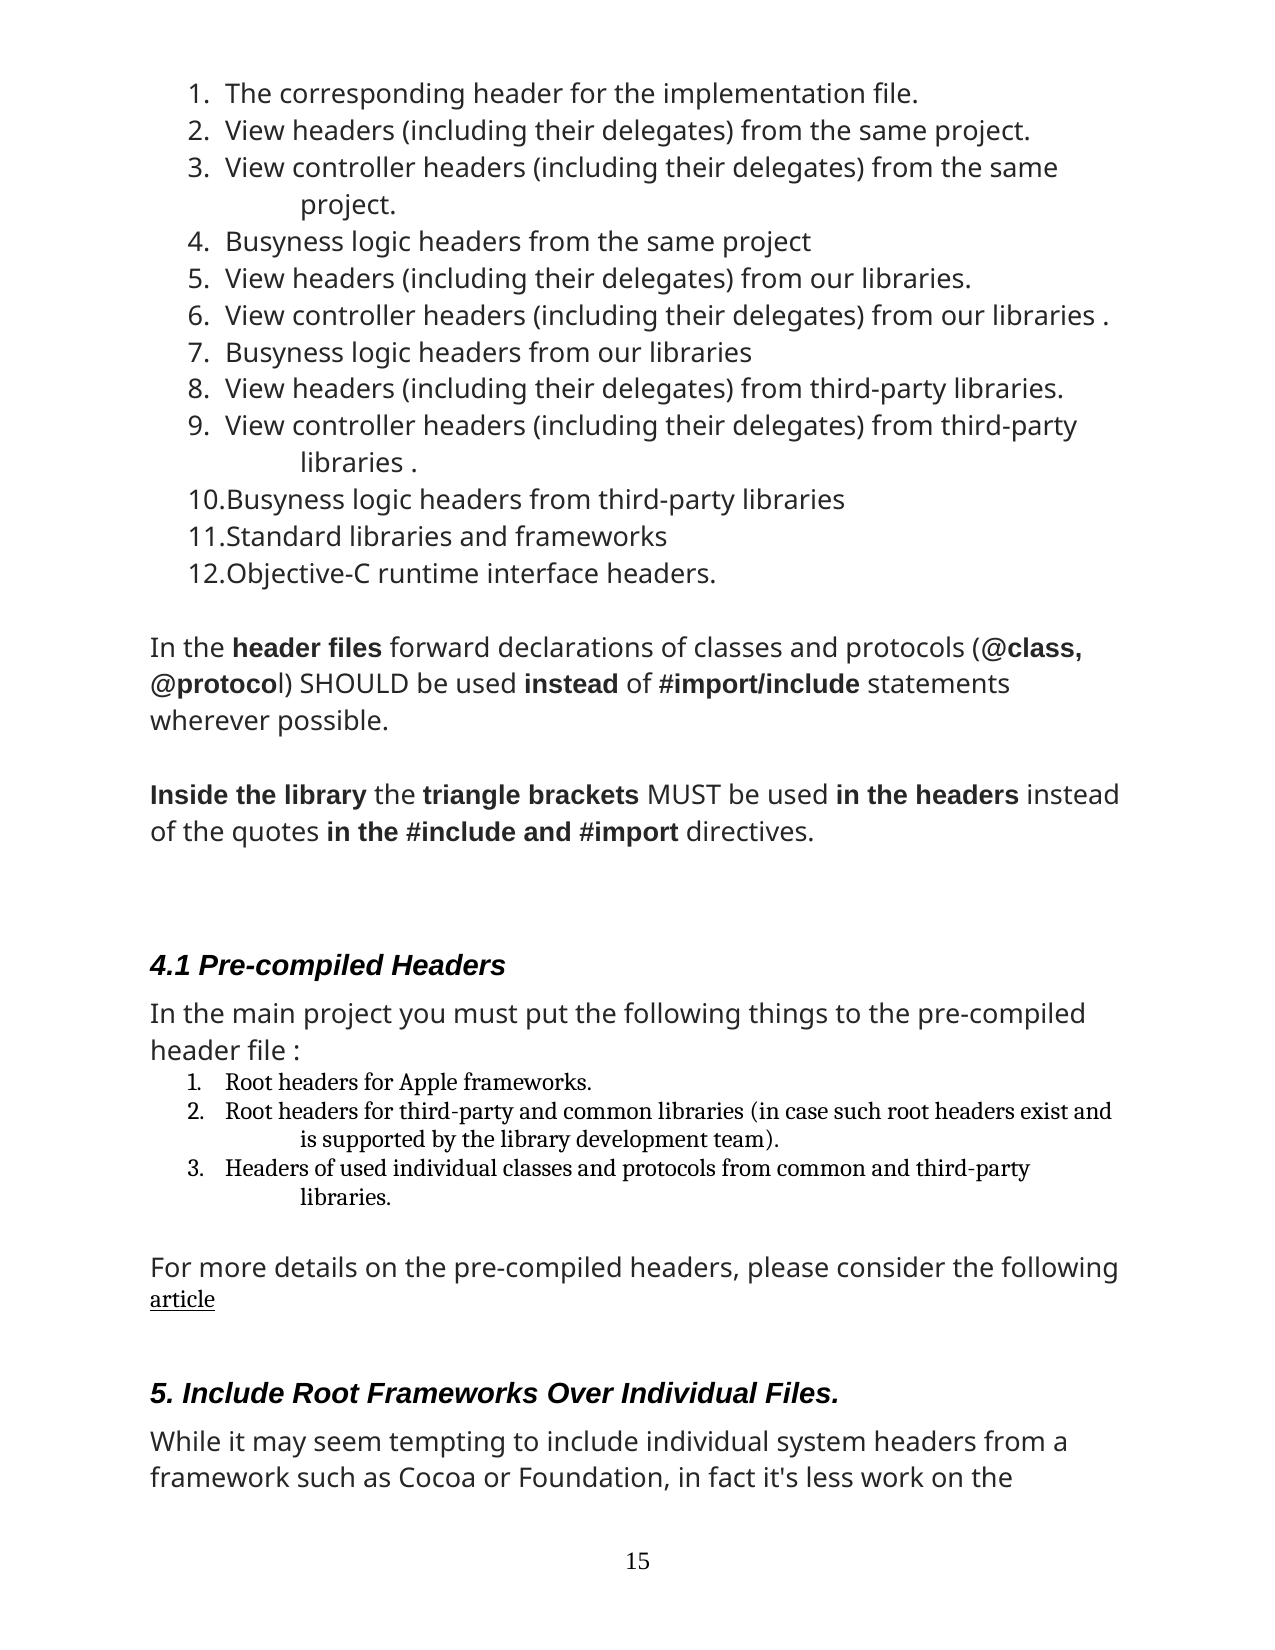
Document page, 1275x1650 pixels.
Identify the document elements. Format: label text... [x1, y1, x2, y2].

subtitle 5. Include Root Frameworks Over Individual Files. [150, 1376, 1125, 1409]
list View headers (including their delegates) from our libraries. [187, 259, 1125, 296]
list Root headers for third-party and common libraries (in case such root headers exist and is supported by the library development team). [187, 1097, 1125, 1154]
text Inside the library the triangle brackets MUST be used in the headers instead of the quotes in the #include and #import directives. [150, 776, 1125, 849]
text In the main project you must put the following things to the pre-compiled header file : [150, 994, 1125, 1068]
list Busyness logic headers from the same project [187, 222, 1125, 259]
list Root headers for Apple frameworks. [187, 1068, 1125, 1097]
list Busyness logic headers from our libraries [187, 333, 1125, 370]
list Standard libraries and frameworks [187, 517, 1125, 554]
text In the header files forward declarations of classes and protocols (@class, @protocol) SHOULD be used instead of #import/include statements wherever possible. [150, 628, 1125, 739]
list View controller headers (including their delegates) from the same project. [187, 149, 1125, 222]
list Headers of used individual classes and protocols from common and third-party libraries. [187, 1154, 1125, 1212]
list View controller headers (including their delegates) from our libraries . [187, 296, 1125, 333]
list View headers (including their delegates) from third-party libraries. [187, 370, 1125, 407]
list View controller headers (including their delegates) from third-party libraries . [187, 407, 1125, 481]
text While it may seem tempting to include individual system headers from a framework such as Cocoa or Foundation, in fact it's less work on the [150, 1422, 1125, 1496]
text For more details on the pre-compiled headers, please consider the following article [150, 1248, 1125, 1314]
subtitle 4.1 Pre-compiled Headers [150, 948, 1125, 982]
list Busyness logic headers from third-party libraries [187, 481, 1125, 517]
list View headers (including their delegates) from the same project. [187, 112, 1125, 149]
list Objective-C runtime interface headers. [187, 554, 1125, 591]
list The corresponding header for the implementation file. [187, 75, 1125, 112]
